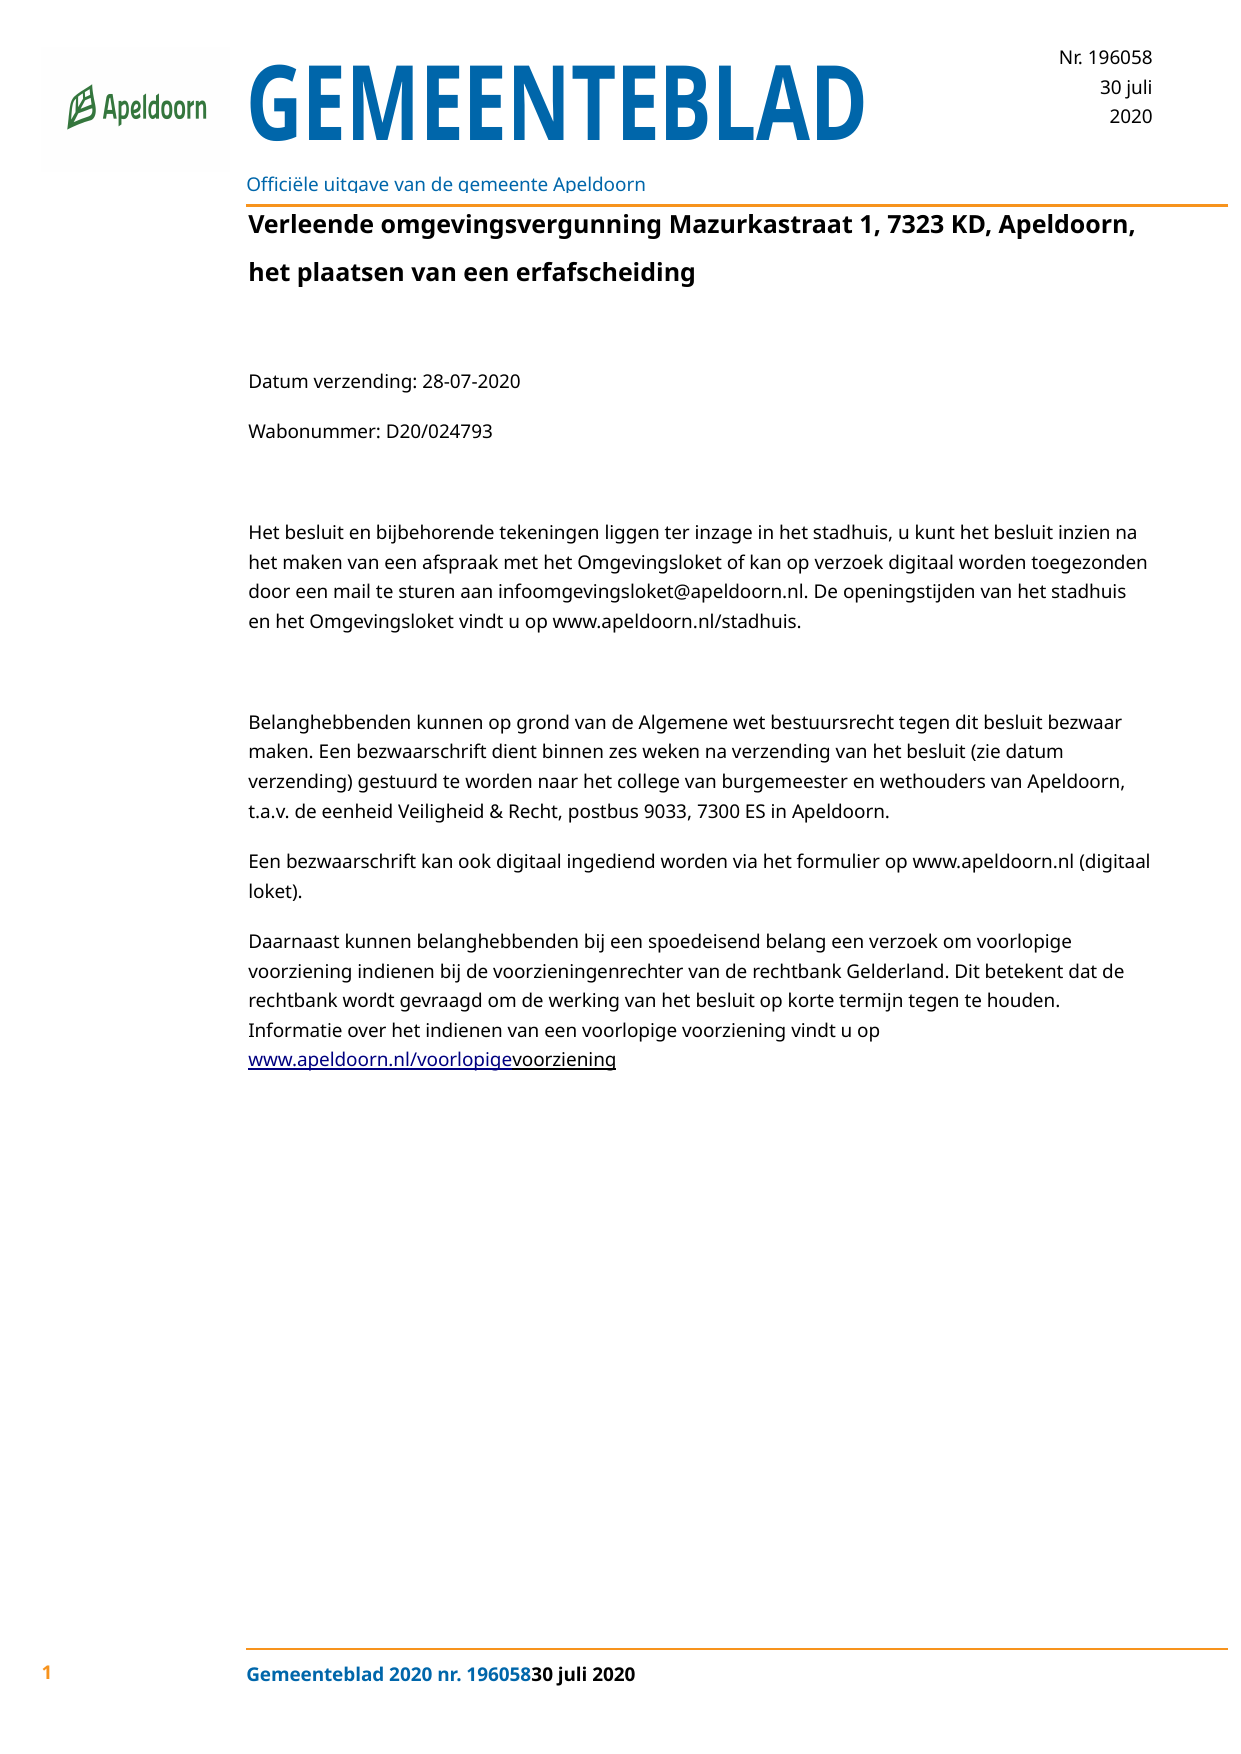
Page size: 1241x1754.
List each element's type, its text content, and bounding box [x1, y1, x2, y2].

text Wabonummer: D20/024793 [248, 419, 1152, 444]
text Een bezwaarschrift kan ook digitaal ingediend worden via het formulier op www.apeldoorn.nl (digitaal loket). [248, 848, 1152, 904]
text Het besluit en bijbehorende tekeningen liggen ter inzage in het stadhuis, u kunt het besluit inzien na het maken van een afspraak met het Omgevingsloket of kan op verzoek digitaal worden toegezonden door een mail te sturen aan infoomgevingsloket@apeldoorn.nl. De openingstijden van het stadhuis en het Omgevingsloket vindt u op www.apeldoorn.nl/stadhuis. [248, 519, 1152, 634]
text Datum verzending: 28-07-2020 [248, 368, 1152, 394]
picture [41, 47, 231, 172]
text Belanghebbenden kunnen op grond van de Algemene wet bestuursrecht tegen dit besluit bezwaar maken. Een bezwaarschrift dient binnen zes weken na verzending van het besluit (zie datum verzending) gestuurd te worden naar het college van burgemeester en wethouders van Apeldoorn, t.a.v. de eenheid Veiligheid & Recht, postbus 9033, 7300 ES in Apeldoorn. [248, 709, 1152, 824]
text Daarnaast kunnen belanghebbenden bij een spoedeisend belang een verzoek om voorlopige voorziening indienen bij de voorzieningenrechter van de rechtbank Gelderland. Dit betekent dat de rechtbank wordt gevraagd om de werking van het besluit op korte termijn tegen te houden. Informatie over het indienen van een voorlopige voorziening vindt u op www.apeldoorn.nl/voorlopigevoorziening [248, 928, 1152, 1072]
text Verleende omgevingsvergunning Mazurkastraat 1, 7323 KD, Apeldoorn, het plaatsen van een erfafscheiding [248, 207, 1152, 288]
